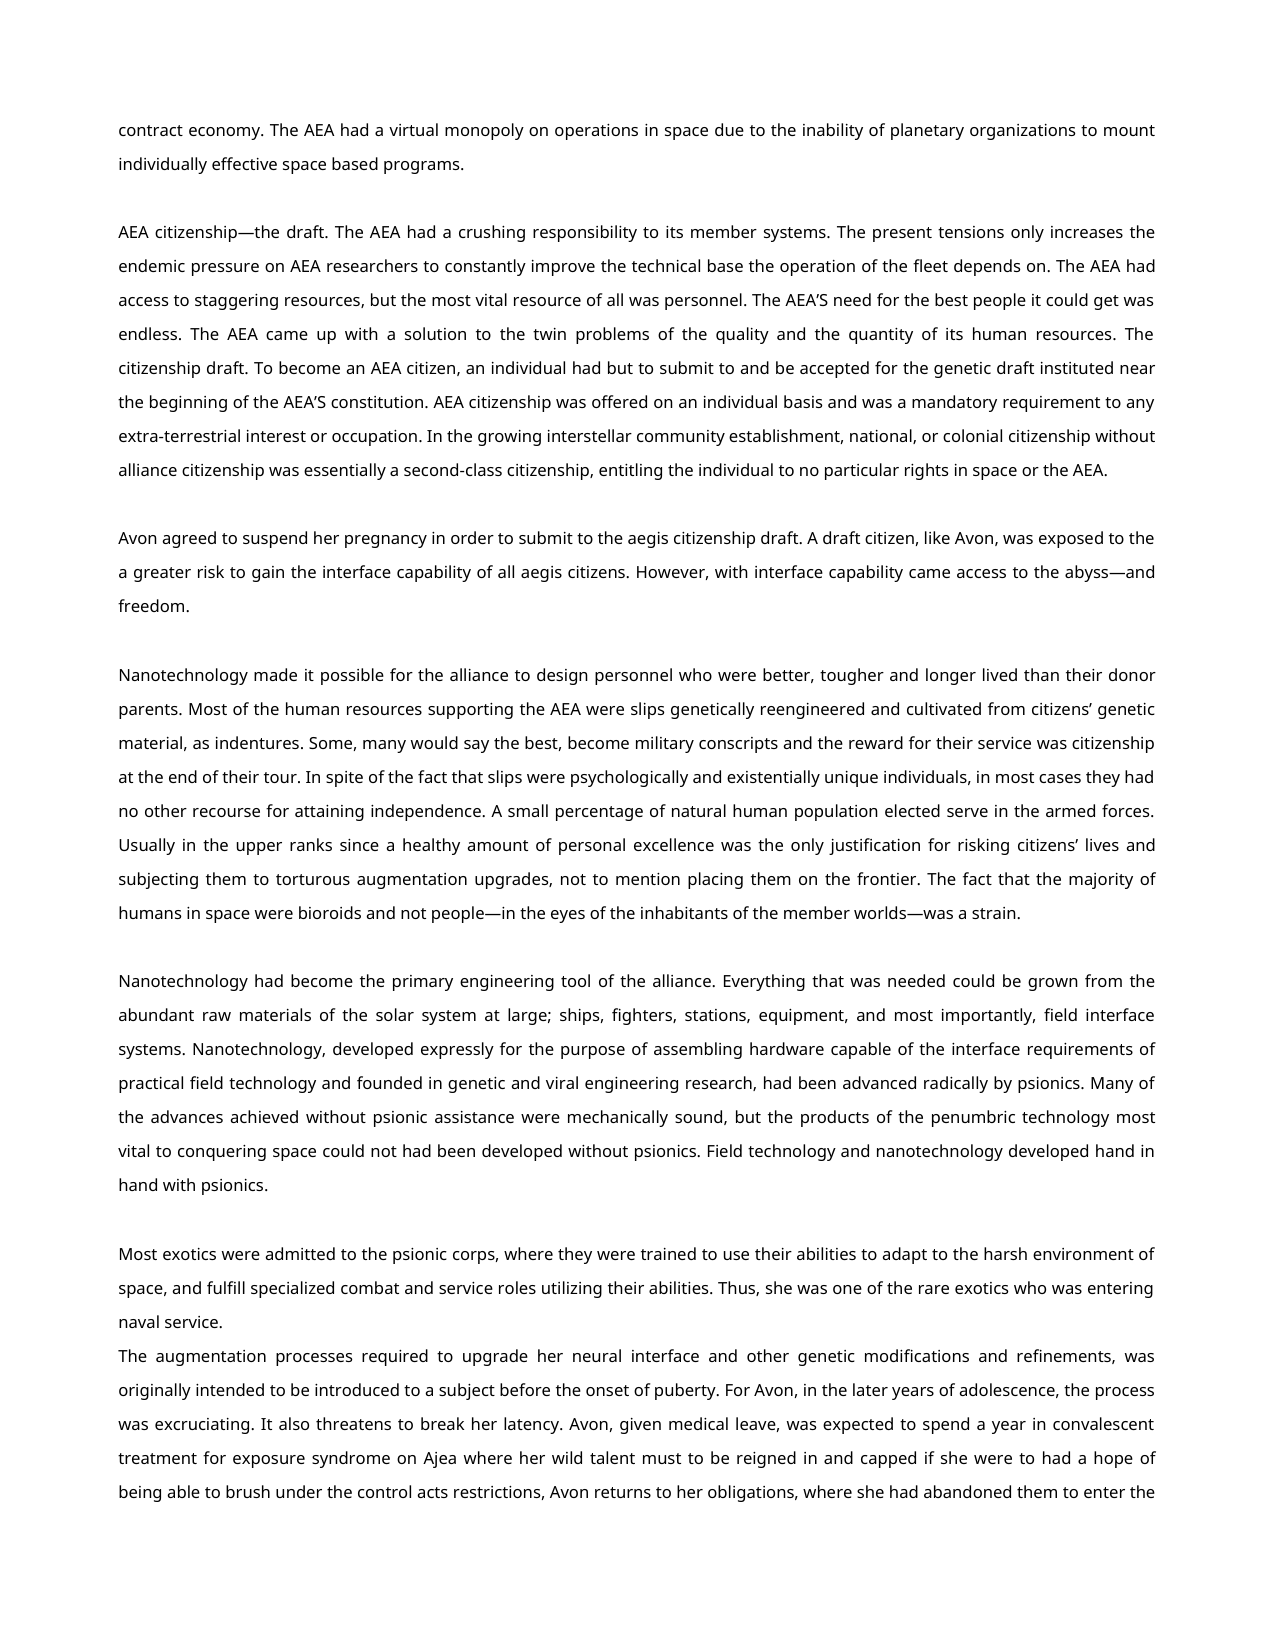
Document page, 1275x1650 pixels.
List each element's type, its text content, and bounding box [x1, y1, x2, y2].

text Nanotechnology made it possible for the alliance to design personnel who were better, tougher and longer lived than their donor parents. Most of the human resources supporting the AEA were slips genetically reengineered and cultivated from citizens’ genetic material, as indentures. Some, many would say the best, become military conscripts and the reward for their service was citizenship at the end of their tour. In spite of the fact that slips were psychologically and existentially unique individuals, in most cases they had no other recourse for attaining independence. A small percentage of natural human population elected serve in the armed forces. Usually in the upper ranks since a healthy amount of personal excellence was the only justification for risking citizens’ lives and subjecting them to torturous augmentation upgrades, not to mention placing them on the frontier. The fact that the majority of humans in space were bioroids and not people—in the eyes of the inhabitants of the member worlds—was a strain. [118, 663, 1157, 924]
text contract economy. The AEA had a virtual monopoly on operations in space due to the inability of planetary organizations to mount individually effective space based programs. [118, 118, 1157, 175]
text AEA citizenship—the draft. The AEA had a crushing responsibility to its member systems. The present tensions only increases the endemic pressure on AEA researchers to constantly improve the technical base the operation of the fleet depends on. The AEA had access to staggering resources, but the most vital resource of all was personnel. The AEA’S need for the best people it could get was endless. The AEA came up with a solution to the twin problems of the quality and the quantity of its human resources. The citizenship draft. To become an AEA citizen, an individual had but to submit to and be accepted for the genetic draft instituted near the beginning of the AEA’S constitution. AEA citizenship was offered on an individual basis and was a mandatory requirement to any extra-terrestrial interest or occupation. In the growing interstellar community establishment, national, or colonial citizenship without alliance citizenship was essentially a second-class citizenship, entitling the individual to no particular rights in space or the AEA. [118, 220, 1157, 481]
text Avon agreed to suspend her pregnancy in order to submit to the aegis citizenship draft. A draft citizen, like Avon, was exposed to the a greater risk to gain the interface capability of all aegis citizens. However, with interface capability came access to the abyss—and freedom. [118, 527, 1157, 618]
text The augmentation processes required to upgrade her neural interface and other genetic modifications and refinements, was originally intended to be introduced to a subject before the onset of puberty. For Avon, in the later years of adolescence, the process was excruciating. It also threatens to break her latency. Avon, given medical leave, was expected to spend a year in convalescent treatment for exposure syndrome on Ajea where her wild talent must to be reigned in and capped if she were to had a hope of being able to brush under the control acts restrictions, Avon returns to her obligations, where she had abandoned them to enter the [118, 1344, 1157, 1503]
text Most exotics were admitted to the psionic corps, where they were trained to use their abilities to adapt to the harsh environment of space, and fulfill specialized combat and service roles utilizing their abilities. Thus, she was one of the rare exotics who was entering naval service. [118, 1242, 1157, 1333]
text Nanotechnology had become the primary engineering tool of the alliance. Everything that was needed could be grown from the abundant raw materials of the solar system at large; ships, fighters, stations, equipment, and most importantly, field interface systems. Nanotechnology, developed expressly for the purpose of assembling hardware capable of the interface requirements of practical field technology and founded in genetic and viral engineering research, had been advanced radically by psionics. Many of the advances achieved without psionic assistance were mechanically sound, but the products of the penumbric technology most vital to conquering space could not had been developed without psionics. Field technology and nanotechnology developed hand in hand with psionics. [118, 970, 1157, 1197]
